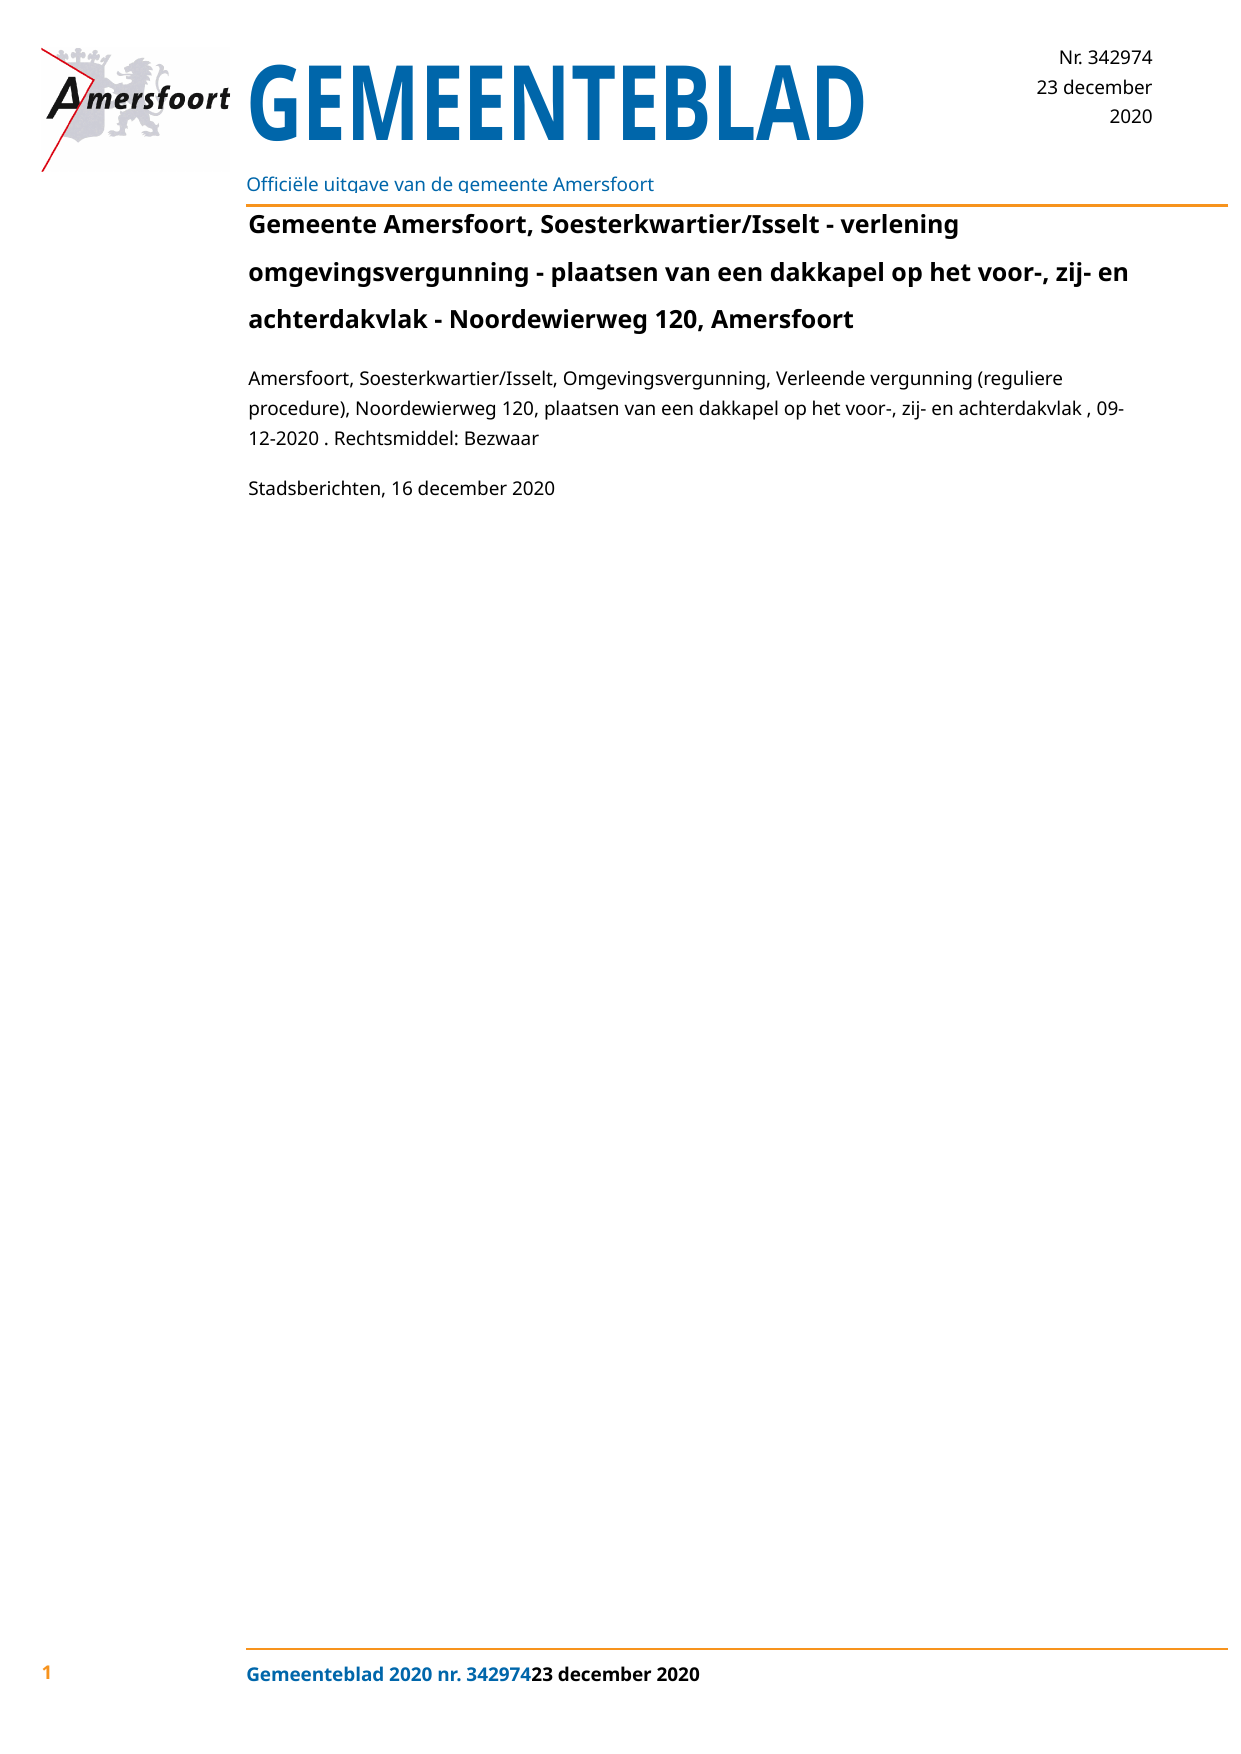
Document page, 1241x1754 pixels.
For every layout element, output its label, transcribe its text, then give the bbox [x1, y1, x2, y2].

text Gemeente Amersfoort, Soesterkwartier/Isselt - verlening omgevingsvergunning - plaatsen van een dakkapel op het voor-, zij- en achterdakvlak - Noordewierweg 120, Amersfoort [248, 207, 1152, 336]
text Amersfoort, Soesterkwartier/Isselt, Omgevingsvergunning, Verleende vergunning (reguliere procedure), Noordewierweg 120, plaatsen van een dakkapel op het voor-, zij- en achterdakvlak , 09-12-2020 . Rechtsmiddel: Bezwaar [248, 366, 1152, 450]
text Stadsberichten, 16 december 2020 [248, 475, 1152, 501]
picture [41, 47, 231, 172]
